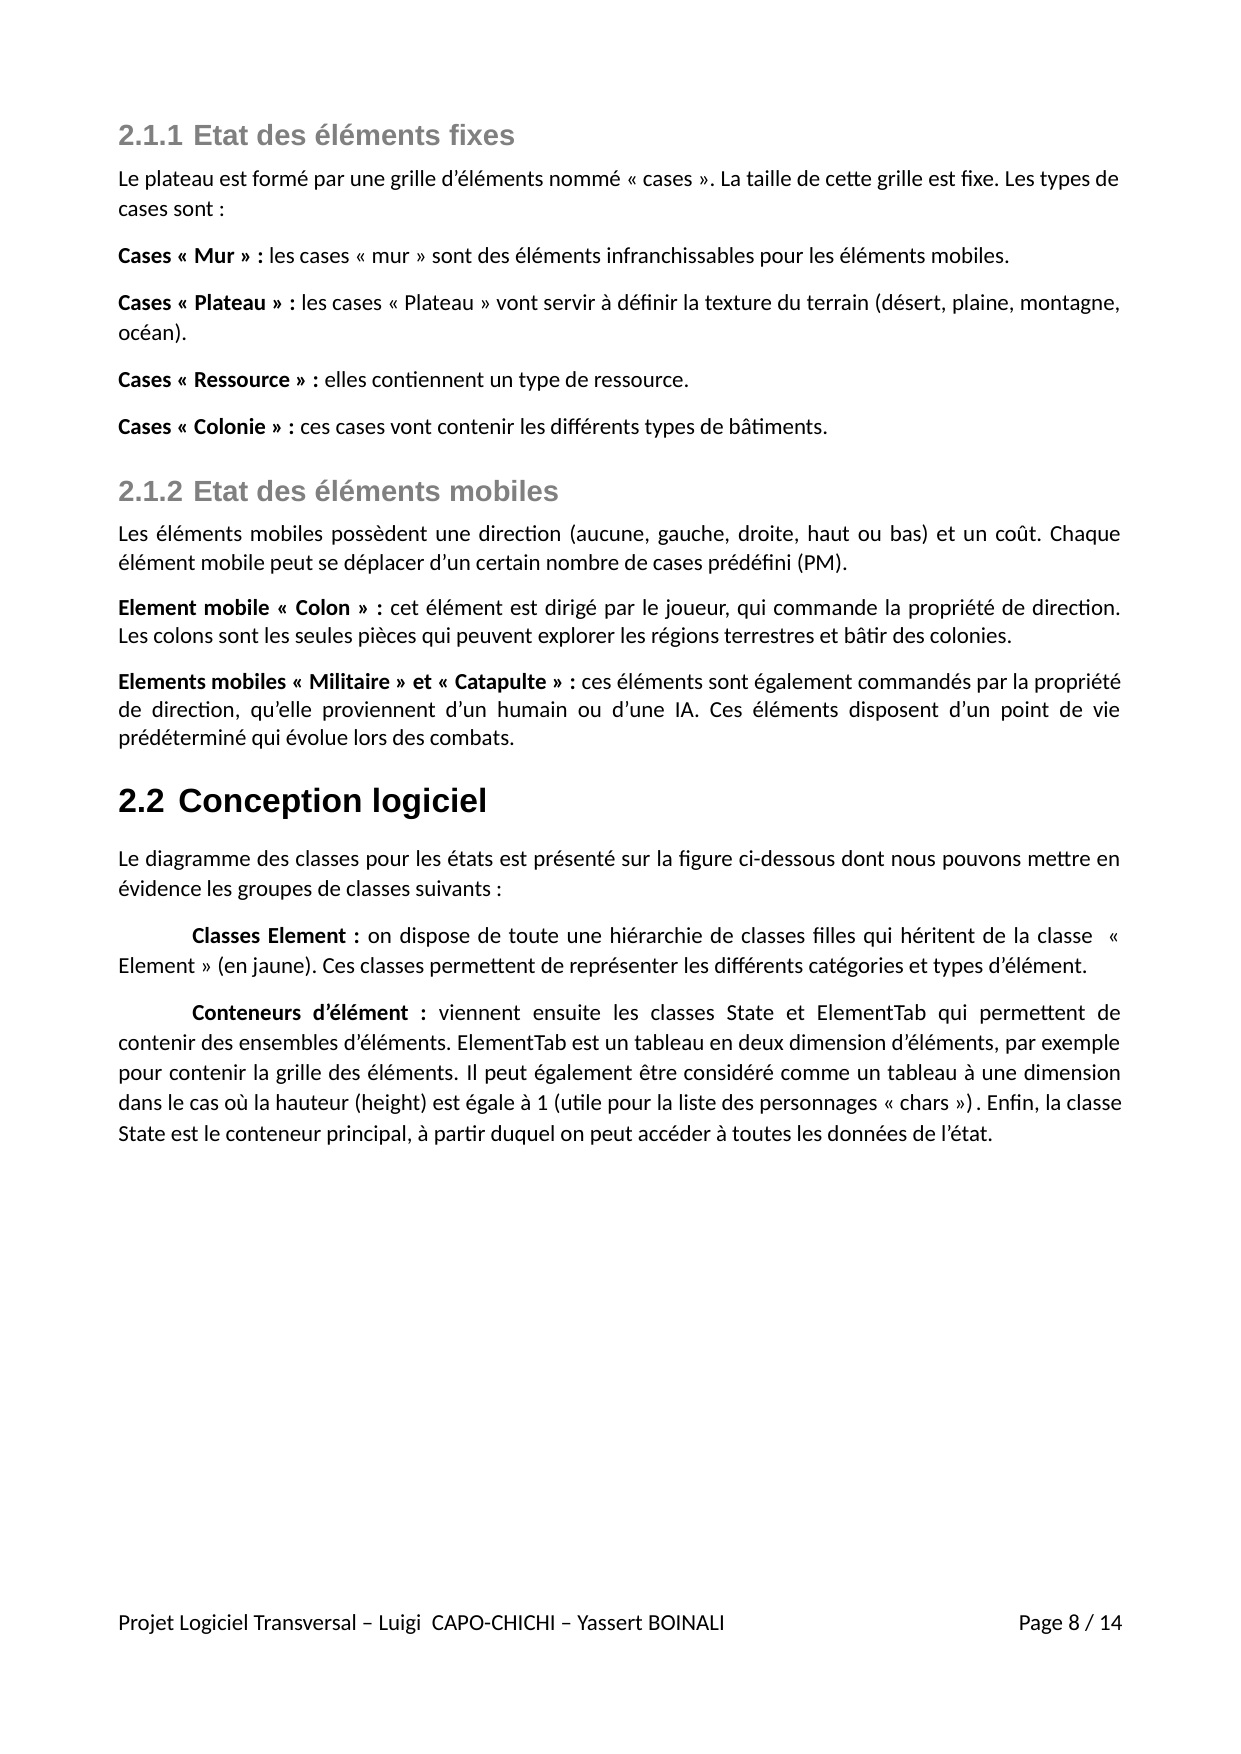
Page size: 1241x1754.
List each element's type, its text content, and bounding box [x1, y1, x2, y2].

text Element mobile « Colon » : cet élément est dirigé par le joueur, qui commande la propriété de direction. Les colons sont les seules pièces qui peuvent explorer les régions terrestres et bâtir des colonies. [118, 593, 1122, 649]
text Conteneurs d’élément : viennent ensuite les classes State et ElementTab qui permettent de contenir des ensembles d’éléments. ElementTab est un tableau en deux dimension d’éléments, par exemple pour contenir la grille des éléments. Il peut également être considéré comme un tableau à une dimension dans le cas où la hauteur (height) est égale à 1 (utile pour la liste des personnages « chars »). Enfin, la classe State est le conteneur principal, à partir duquel on peut accéder à toutes les données de l’état. [118, 998, 1122, 1147]
text Le diagramme des classes pour les états est présenté sur la figure ci-dessous dont nous pouvons mettre en évidence les groupes de classes suivants : [118, 844, 1122, 902]
subtitle Etat des éléments fixes [118, 118, 1122, 152]
subtitle Etat des éléments mobiles [118, 473, 1122, 507]
text Cases « Ressource » : elles contiennent un type de ressource. [118, 365, 1122, 393]
subtitle Conception logiciel [118, 781, 1122, 820]
text Cases « Mur » : les cases « mur » sont des éléments infranchissables pour les éléments mobiles. [118, 241, 1122, 269]
text Elements mobiles « Militaire » et « Catapulte » : ces éléments sont également commandés par la propriété de direction, qu’elle proviennent d’un humain ou d’une IA. Ces éléments disposent d’un point de vie prédéterminé qui évolue lors des combats. [118, 667, 1122, 751]
text Classes Element : on dispose de toute une hiérarchie de classes filles qui héritent de la classe « Element » (en jaune). Ces classes permettent de représenter les différents catégories et types d’élément. [118, 921, 1122, 979]
text Les éléments mobiles possèdent une direction (aucune, gauche, droite, haut ou bas) et un coût. Chaque élément mobile peut se déplacer d’un certain nombre de cases prédéfini (PM). [118, 519, 1122, 576]
text Cases « Colonie » : ces cases vont contenir les différents types de bâtiments. [118, 412, 1122, 440]
text Cases « Plateau » : les cases « Plateau » vont servir à définir la texture du terrain (désert, plaine, montagne, océan). [118, 288, 1122, 346]
text Le plateau est formé par une grille d’éléments nommé « cases ». La taille de cette grille est fixe. Les types de cases sont : [118, 164, 1122, 222]
